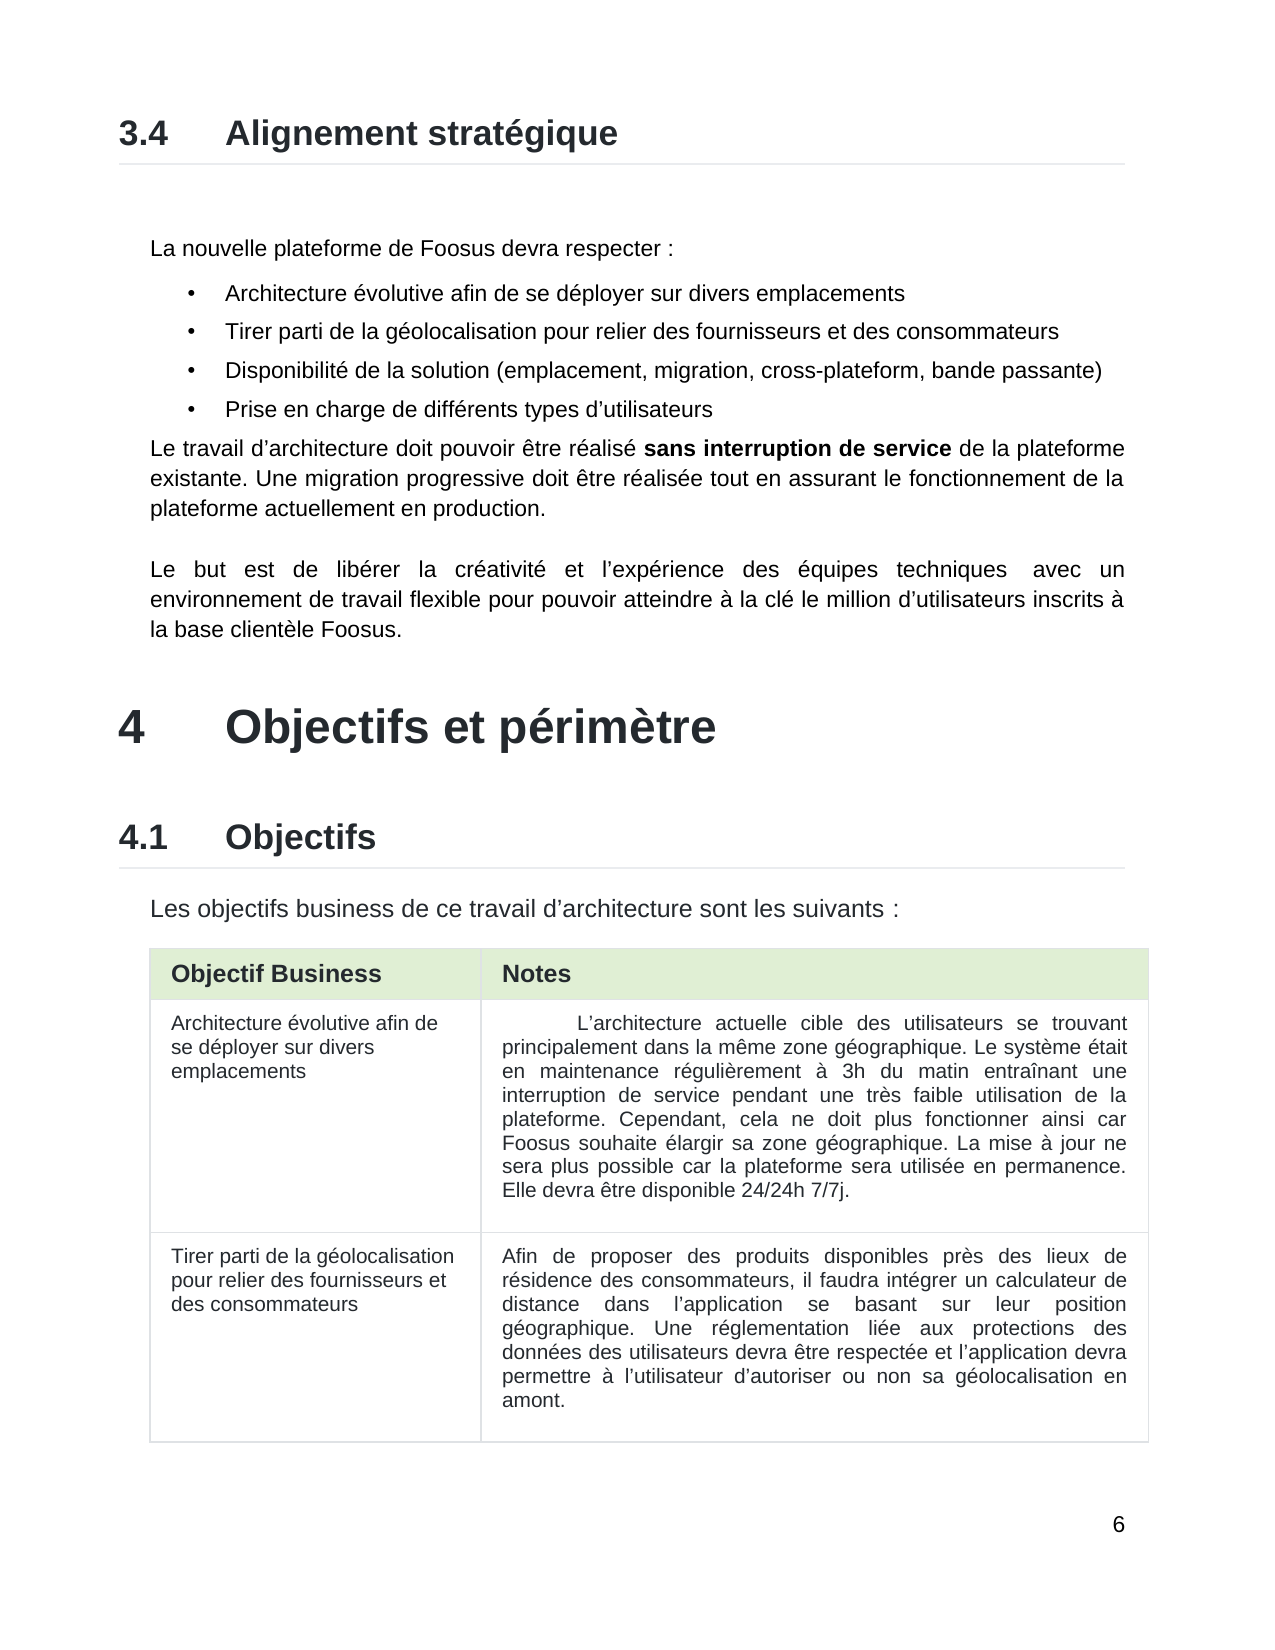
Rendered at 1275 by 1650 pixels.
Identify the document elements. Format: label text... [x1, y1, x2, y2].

list Architecture évolutive afin de se déployer sur divers emplacements [187, 279, 1125, 306]
table_header Notes [482, 949, 1148, 999]
table_cell L’architecture actuelle cible des utilisateurs se trouvant principalement dans la même zone géographique. Le système était en maintenance régulièrement à 3h du matin entraînant une interruption de service pendant une très faible utilisation de la plateforme. Cependant, cela ne doit plus fonctionner ainsi car Foosus souhaite élargir sa zone géographique. La mise à jour ne sera plus possible car la plateforme sera utilisée en permanence. Elle devra être disponible 24/24h 7/7j. [482, 1000, 1148, 1232]
table_cell Afin de proposer des produits disponibles près des lieux de résidence des consommateurs, il faudra intégrer un calculateur de distance dans l’application se basant sur leur position géographique. Une réglementation liée aux protections des données des utilisateurs devra être respectée et l’application devra permettre à l’utilisateur d’autoriser ou non sa géolocalisation en amont. [482, 1233, 1148, 1441]
subtitle Objectifs et périmètre [119, 698, 1125, 753]
subtitle Alignement stratégique [119, 112, 1125, 163]
table_cell Tirer parti de la géolocalisation pour relier des fournisseurs et des consommateurs [151, 1233, 480, 1441]
list Prise en charge de différents types d’utilisateurs [187, 396, 1125, 422]
list Disponibilité de la solution (emplacement, migration, cross-plateform, bande passante) [187, 357, 1125, 383]
text La nouvelle plateforme de Foosus devra respecter : [150, 235, 1125, 261]
text Le travail d’architecture doit pouvoir être réalisé sans interruption de service de la plateforme existante. Une migration progressive doit être réalisée tout en assurant le fonctionnement de la plateforme actuellement en production. Le but est de libérer la créativité et l’expérience des équipes techniques avec un environnement de travail flexible pour pouvoir atteindre à la clé le million d’utilisateurs inscrits à la base clientèle Foosus. [150, 435, 1125, 642]
table_cell Architecture évolutive afin de se déployer sur divers emplacements [151, 1000, 480, 1232]
text Les objectifs business de ce travail d’architecture sont les suivants : [150, 894, 1125, 922]
table_header Objectif Business [151, 949, 480, 999]
list Tirer parti de la géolocalisation pour relier des fournisseurs et des consommateurs [187, 318, 1125, 345]
subtitle Objectifs [119, 816, 1125, 867]
